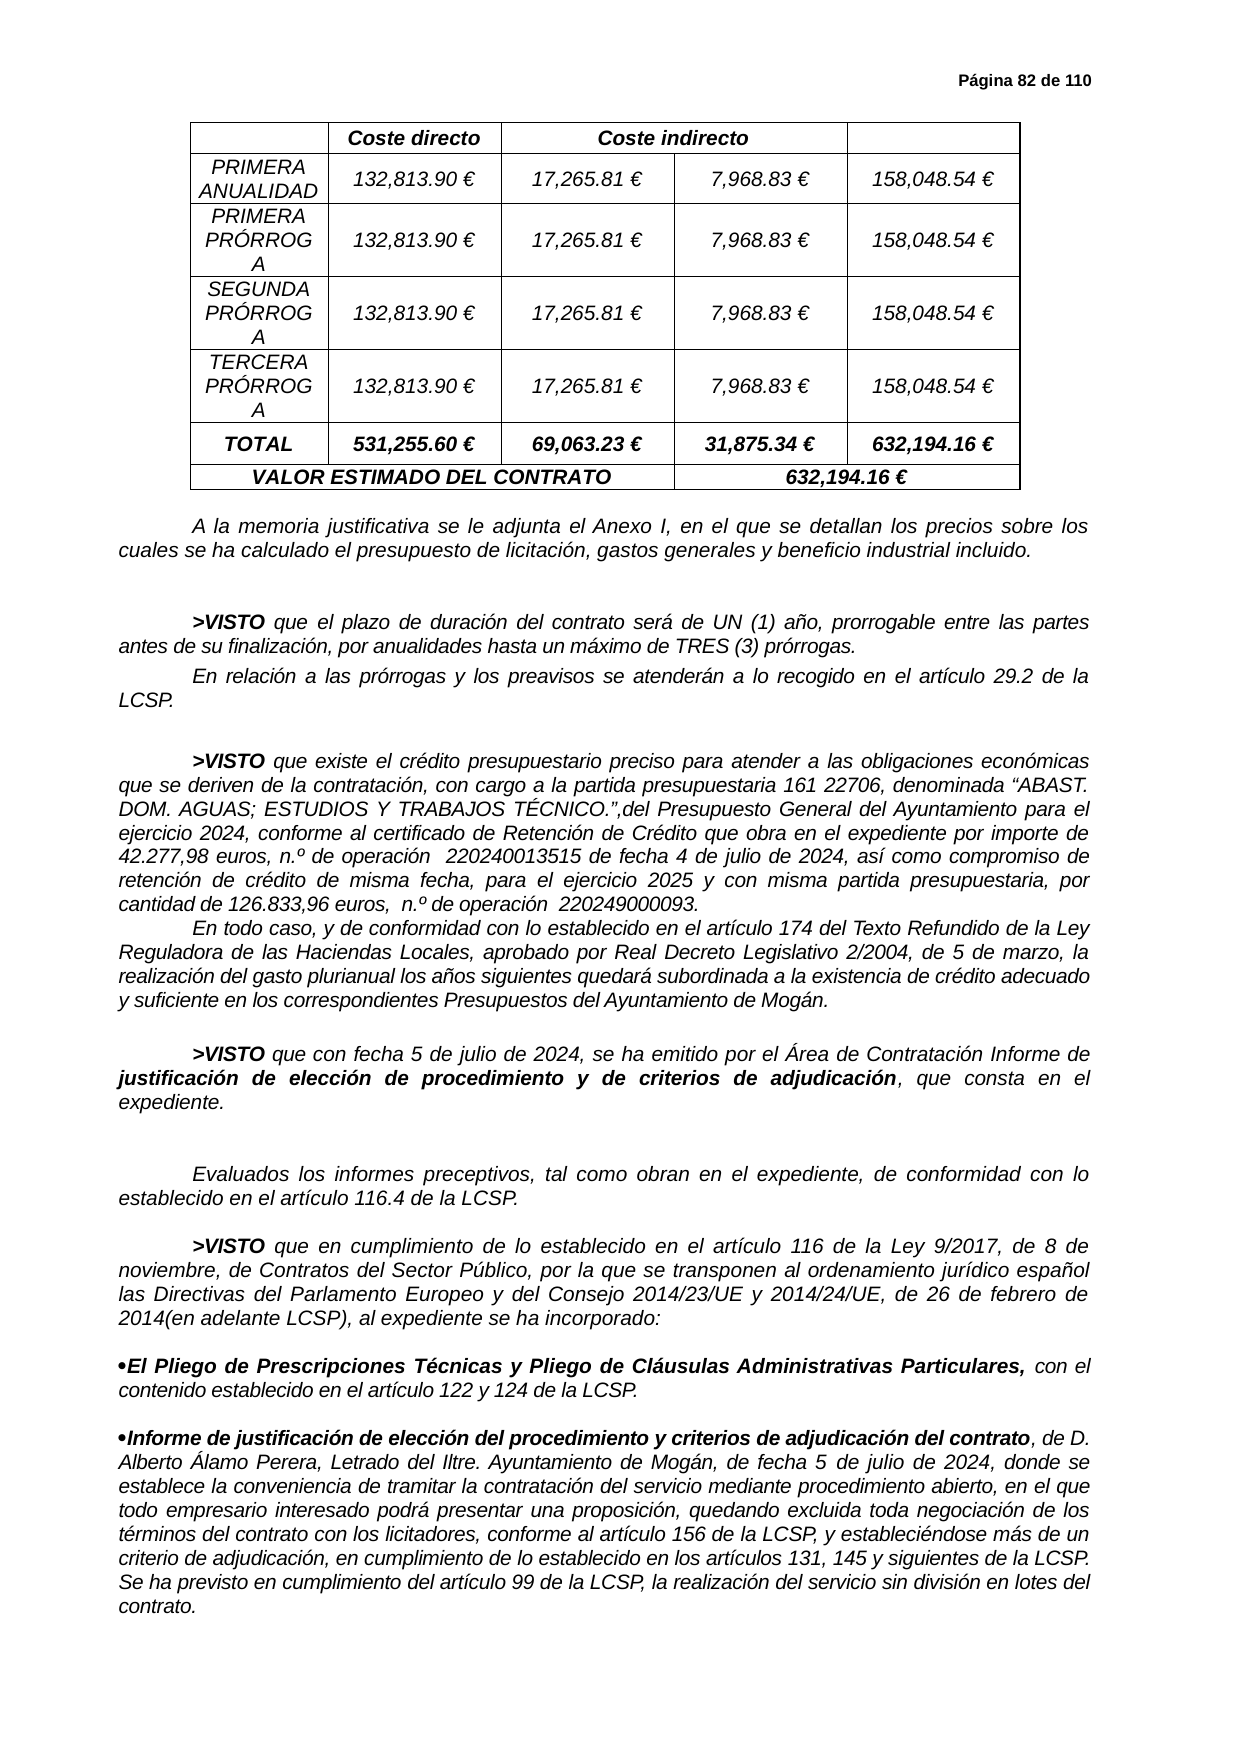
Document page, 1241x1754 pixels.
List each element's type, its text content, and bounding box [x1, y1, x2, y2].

table_cell 17.265,81 € [502, 350, 674, 422]
table_cell 132.813,90 € [329, 350, 501, 422]
table_cell 69.063,23 € [502, 423, 674, 464]
table_cell 158.048,54 € [848, 204, 1019, 276]
table_cell VALOR ESTIMADO DEL CONTRATO [191, 465, 674, 489]
table_cell 158.048,54 € [848, 154, 1019, 203]
table_cell Coste indirecto [502, 123, 847, 153]
table_cell 7.968,83 € [675, 204, 847, 276]
table_cell 7.968,83 € [675, 154, 847, 203]
table_cell 531.255,60 € [329, 423, 501, 464]
text >VISTO que existe el crédito presupuestario preciso para atender a las obligaciones económicas que se deriven de la contratación, con cargo a la partida presupuestaria 161 22706, denominada “ABAST. DOM. AGUAS; ESTUDIOS Y TRABAJOS TÉCNICO.”,del Presupuesto General del Ayuntamiento para el ejercicio 2024, conforme al certificado de Retención de Crédito que obra en el expediente por importe de 42.277,98 euros, n.º de operación 220240013515 de fecha 4 de julio de 2024, así como compromiso de retención de crédito de misma fecha, para el ejercicio 2025 y con misma partida presupuestaria, por cantidad de 126.833,96 euros, n.º de operación 220249000093. [118, 748, 1092, 916]
table_cell Coste directo [329, 123, 501, 153]
table_cell 132.813,90 € [329, 277, 501, 349]
text >VISTO que con fecha 5 de julio de 2024, se ha emitido por el Área de Contratación Informe de justificación de elección de procedimiento y de criterios de adjudicación, que consta en el expediente. [118, 1042, 1092, 1114]
table_cell TOTAL [191, 423, 328, 464]
table_header [191, 123, 328, 153]
list El Pliego de Prescripciones Técnicas y Pliego de Cláusulas Administrativas Particulares, con el contenido establecido en el artículo 122 y 124 de la LCSP. [118, 1354, 1092, 1402]
table_cell SEGUNDA PRÓRROGA [191, 277, 328, 349]
text A la memoria justificativa se le adjunta el Anexo I, en el que se detallan los precios sobre los cuales se ha calculado el presupuesto de licitación, gastos generales y beneficio industrial incluido. [118, 514, 1092, 562]
table_cell 158.048,54 € [848, 277, 1019, 349]
table_cell PRIMERA ANUALIDAD [191, 154, 328, 203]
table_cell TERCERA PRÓRROGA [191, 350, 328, 422]
table_cell 632.194,16 € [675, 465, 1019, 489]
table_cell PRIMERA PRÓRROGA [191, 204, 328, 276]
table_cell 17.265,81 € [502, 277, 674, 349]
text En relación a las prórrogas y los preavisos se atenderán a lo recogido en el artículo 29.2 de la LCSP. [118, 664, 1092, 712]
text En todo caso, y de conformidad con lo establecido en el artículo 174 del Texto Refundido de la Ley Reguladora de las Haciendas Locales, aprobado por Real Decreto Legislativo 2/2004, de 5 de marzo, la realización del gasto plurianual los años siguientes quedará subordinada a la existencia de crédito adecuado y suficiente en los correspondientes Presupuestos del Ayuntamiento de Mogán. [118, 916, 1092, 1012]
table_cell 132.813,90 € [329, 204, 501, 276]
table_cell 17.265,81 € [502, 154, 674, 203]
text >VISTO que el plazo de duración del contrato será de UN (1) año, prorrogable entre las partes antes de su finalización, por anualidades hasta un máximo de TRES (3) prórrogas. [118, 610, 1092, 658]
table_header [848, 123, 1019, 153]
text >VISTO que en cumplimiento de lo establecido en el artículo 116 de la Ley 9/2017, de 8 de noviembre, de Contratos del Sector Público, por la que se transponen al ordenamiento jurídico español las Directivas del Parlamento Europeo y del Consejo 2014/23/UE y 2014/24/UE, de 26 de febrero de 2014(en adelante LCSP), al expediente se ha incorporado: [118, 1234, 1092, 1330]
table_cell 31.875,34 € [675, 423, 847, 464]
table_cell 7.968,83 € [675, 277, 847, 349]
table_cell 158.048,54 € [848, 350, 1019, 422]
list Informe de justificación de elección del procedimiento y criterios de adjudicación del contrato, de D. Alberto Álamo Perera, Letrado del Iltre. Ayuntamiento de Mogán, de fecha 5 de julio de 2024, donde se establece la conveniencia de tramitar la contratación del servicio mediante procedimiento abierto, en el que todo empresario interesado podrá presentar una proposición, quedando excluida toda negociación de los términos del contrato con los licitadores, conforme al artículo 156 de la LCSP, y estableciéndose más de un criterio de adjudicación, en cumplimiento de lo establecido en los artículos 131, 145 y siguientes de la LCSP. Se ha previsto en cumplimiento del artículo 99 de la LCSP, la realización del servicio sin división en lotes del contrato. [118, 1426, 1092, 1617]
table_cell 132.813,90 € [329, 154, 501, 203]
table_cell 7.968,83 € [675, 350, 847, 422]
table_cell 17.265,81 € [502, 204, 674, 276]
text Evaluados los informes preceptivos, tal como obran en el expediente, de conformidad con lo establecido en el artículo 116.4 de la LCSP. [118, 1162, 1092, 1210]
table_cell 632.194,16 € [848, 423, 1019, 464]
